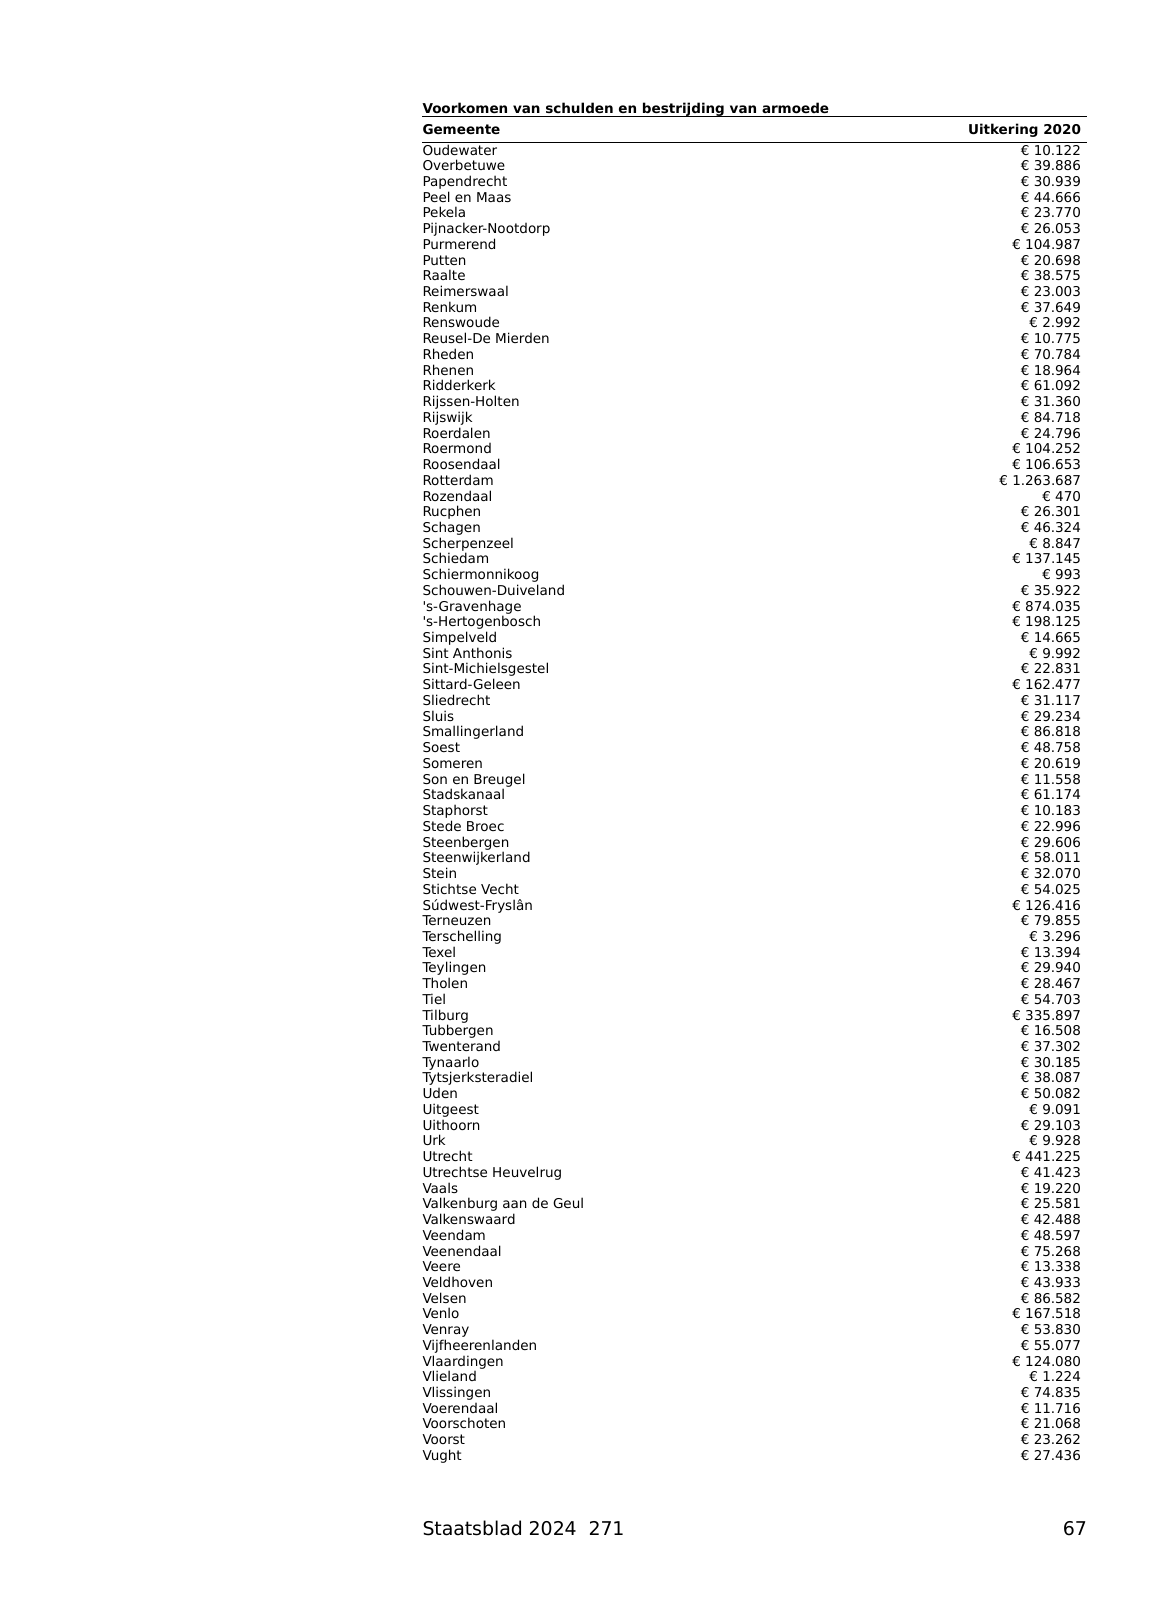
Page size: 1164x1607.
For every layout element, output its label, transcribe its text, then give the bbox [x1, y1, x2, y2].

table_cell Tubbergen [422, 1023, 754, 1039]
table_cell Scherpenzeel [422, 536, 754, 551]
table_cell Uitkering 2020 [754, 117, 1087, 142]
table_cell € 42.488 [754, 1212, 1087, 1228]
table_cell Veendam [422, 1228, 754, 1243]
table_cell Rheden [422, 347, 754, 362]
table_cell Tilburg [422, 1008, 754, 1023]
table_header Voorkomen van schulden en bestrijding van armoede [422, 100, 1087, 116]
table_cell Schiedam [422, 551, 754, 567]
table_cell Raalte [422, 268, 754, 284]
table_cell € 126.416 [754, 897, 1087, 913]
table_cell Rozendaal [422, 488, 754, 504]
table_cell € 37.649 [754, 300, 1087, 315]
table_cell € 75.268 [754, 1243, 1087, 1259]
table_cell Reusel-De Mierden [422, 331, 754, 347]
table_cell € 30.939 [754, 174, 1087, 189]
table_cell Voorst [422, 1432, 754, 1448]
table_cell Vaals [422, 1180, 754, 1196]
table_cell Gemeente [422, 117, 754, 142]
table_cell € 335.897 [754, 1008, 1087, 1023]
table_cell € 10.183 [754, 803, 1087, 819]
table_cell € 162.477 [754, 677, 1087, 693]
table_cell € 10.122 [754, 143, 1087, 158]
table_cell € 10.775 [754, 331, 1087, 347]
table_cell Steenwijkerland [422, 850, 754, 866]
table_cell Vlissingen [422, 1385, 754, 1401]
table_cell Pekela [422, 205, 754, 221]
table_cell € 79.855 [754, 913, 1087, 929]
table_cell € 61.174 [754, 787, 1087, 803]
table_cell € 41.423 [754, 1165, 1087, 1180]
table_cell Smallingerland [422, 724, 754, 740]
table_cell € 9.992 [754, 646, 1087, 661]
table_cell Rotterdam [422, 473, 754, 488]
table_cell € 137.145 [754, 551, 1087, 567]
table_cell Pijnacker-Nootdorp [422, 221, 754, 237]
table_cell € 24.796 [754, 425, 1087, 441]
table_cell Roerdalen [422, 425, 754, 441]
table_cell € 13.338 [754, 1259, 1087, 1275]
table_cell Schiermonnikoog [422, 567, 754, 583]
table_cell Utrechtse Heuvelrug [422, 1165, 754, 1180]
table_cell € 14.665 [754, 630, 1087, 646]
table_cell € 23.262 [754, 1432, 1087, 1448]
table_cell € 3.296 [754, 929, 1087, 944]
table_cell Someren [422, 756, 754, 771]
table_cell Sluis [422, 709, 754, 724]
table_cell 's-Hertogenbosch [422, 614, 754, 630]
table_cell € 23.770 [754, 205, 1087, 221]
table_cell Tytsjerksteradiel [422, 1070, 754, 1086]
table_cell € 22.996 [754, 819, 1087, 834]
table_cell € 35.922 [754, 583, 1087, 598]
table_cell Utrecht [422, 1149, 754, 1165]
table_cell € 54.025 [754, 882, 1087, 897]
table_cell € 55.077 [754, 1338, 1087, 1353]
table_cell € 22.831 [754, 661, 1087, 677]
table_cell € 43.933 [754, 1275, 1087, 1291]
table_cell Roermond [422, 441, 754, 457]
table_cell € 50.082 [754, 1086, 1087, 1102]
table_cell € 20.619 [754, 756, 1087, 771]
table_cell Súdwest-Fryslân [422, 897, 754, 913]
table_cell Voerendaal [422, 1401, 754, 1416]
table_cell Terneuzen [422, 913, 754, 929]
table_cell € 23.003 [754, 284, 1087, 299]
table_cell Peel en Maas [422, 190, 754, 205]
table_cell Tynaarlo [422, 1055, 754, 1070]
table_cell € 74.835 [754, 1385, 1087, 1401]
table_cell € 39.886 [754, 158, 1087, 174]
table_cell Renkum [422, 300, 754, 315]
table_cell Valkenswaard [422, 1212, 754, 1228]
table_cell Roosendaal [422, 457, 754, 473]
table_cell Overbetuwe [422, 158, 754, 174]
table_cell Stadskanaal [422, 787, 754, 803]
table_cell € 30.185 [754, 1055, 1087, 1070]
table_cell € 11.558 [754, 771, 1087, 787]
table_cell Rhenen [422, 363, 754, 378]
table_cell € 48.758 [754, 740, 1087, 756]
table_cell Tholen [422, 976, 754, 992]
table_cell Vijfheerenlanden [422, 1338, 754, 1353]
table_cell Uithoorn [422, 1118, 754, 1133]
table_cell € 1.224 [754, 1369, 1087, 1385]
table_cell € 58.011 [754, 850, 1087, 866]
table_cell € 9.091 [754, 1102, 1087, 1117]
table_cell € 13.394 [754, 945, 1087, 960]
table_cell € 470 [754, 488, 1087, 504]
table_cell € 31.360 [754, 394, 1087, 410]
table_cell Venlo [422, 1306, 754, 1322]
table_cell Stichtse Vecht [422, 882, 754, 897]
table_cell Schouwen-Duiveland [422, 583, 754, 598]
table_cell € 21.068 [754, 1416, 1087, 1432]
table_cell Sint Anthonis [422, 646, 754, 661]
table_cell € 874.035 [754, 599, 1087, 614]
table_cell € 48.597 [754, 1228, 1087, 1243]
table_cell Teylingen [422, 960, 754, 976]
table_cell € 29.940 [754, 960, 1087, 976]
table_cell Voorschoten [422, 1416, 754, 1432]
table_cell € 11.716 [754, 1401, 1087, 1416]
table_cell € 2.992 [754, 315, 1087, 331]
table_cell € 124.080 [754, 1354, 1087, 1369]
table_cell Uden [422, 1086, 754, 1102]
table_cell € 441.225 [754, 1149, 1087, 1165]
table_cell Purmerend [422, 237, 754, 252]
table_cell Ridderkerk [422, 378, 754, 394]
table_cell € 27.436 [754, 1448, 1087, 1463]
table_cell Putten [422, 253, 754, 268]
table_cell € 198.125 [754, 614, 1087, 630]
table_cell Vlaardingen [422, 1354, 754, 1369]
table_cell Simpelveld [422, 630, 754, 646]
table_cell Sittard-Geleen [422, 677, 754, 693]
table_cell Veere [422, 1259, 754, 1275]
table_cell € 37.302 [754, 1039, 1087, 1054]
table_cell € 19.220 [754, 1180, 1087, 1196]
table_cell Texel [422, 945, 754, 960]
table_cell € 32.070 [754, 866, 1087, 882]
table_cell Reimerswaal [422, 284, 754, 299]
table_cell € 104.987 [754, 237, 1087, 252]
table_cell Son en Breugel [422, 771, 754, 787]
table_cell € 86.818 [754, 724, 1087, 740]
table_cell € 84.718 [754, 410, 1087, 425]
table_cell € 29.103 [754, 1118, 1087, 1133]
table_cell Rijswijk [422, 410, 754, 425]
table_cell € 70.784 [754, 347, 1087, 362]
table_cell € 46.324 [754, 520, 1087, 536]
table_cell € 26.053 [754, 221, 1087, 237]
table_cell € 1.263.687 [754, 473, 1087, 488]
table_cell Tiel [422, 992, 754, 1007]
table_cell Stein [422, 866, 754, 882]
table_cell € 8.847 [754, 536, 1087, 551]
table_cell € 53.830 [754, 1322, 1087, 1338]
table_cell Vught [422, 1448, 754, 1463]
table_cell Papendrecht [422, 174, 754, 189]
table_cell 's-Gravenhage [422, 599, 754, 614]
table_cell € 9.928 [754, 1133, 1087, 1149]
table_cell € 104.252 [754, 441, 1087, 457]
table_cell Rijssen-Holten [422, 394, 754, 410]
table_cell € 54.703 [754, 992, 1087, 1007]
table_cell € 16.508 [754, 1023, 1087, 1039]
table_cell Valkenburg aan de Geul [422, 1196, 754, 1212]
table_cell Veldhoven [422, 1275, 754, 1291]
table_cell Sliedrecht [422, 693, 754, 708]
table_cell Schagen [422, 520, 754, 536]
table_cell € 20.698 [754, 253, 1087, 268]
table_cell Sint-Michielsgestel [422, 661, 754, 677]
table_cell € 106.653 [754, 457, 1087, 473]
table_cell Renswoude [422, 315, 754, 331]
table_cell Terschelling [422, 929, 754, 944]
table_cell Veenendaal [422, 1243, 754, 1259]
table_cell € 86.582 [754, 1291, 1087, 1306]
table_cell Oudewater [422, 143, 754, 158]
table_cell Urk [422, 1133, 754, 1149]
table_cell Soest [422, 740, 754, 756]
table_cell € 38.087 [754, 1070, 1087, 1086]
table_cell Stede Broec [422, 819, 754, 834]
table_cell Twenterand [422, 1039, 754, 1054]
table_cell € 167.518 [754, 1306, 1087, 1322]
table_cell € 26.301 [754, 504, 1087, 520]
table_cell € 29.234 [754, 709, 1087, 724]
table_cell € 25.581 [754, 1196, 1087, 1212]
table_cell Staphorst [422, 803, 754, 819]
table_cell Rucphen [422, 504, 754, 520]
table_cell € 28.467 [754, 976, 1087, 992]
table_cell € 18.964 [754, 363, 1087, 378]
table_cell € 993 [754, 567, 1087, 583]
table_cell Venray [422, 1322, 754, 1338]
table_cell € 29.606 [754, 834, 1087, 850]
table_cell Uitgeest [422, 1102, 754, 1117]
table_cell € 31.117 [754, 693, 1087, 708]
table_cell € 38.575 [754, 268, 1087, 284]
table_cell Velsen [422, 1291, 754, 1306]
table_cell Steenbergen [422, 834, 754, 850]
table_cell Vlieland [422, 1369, 754, 1385]
table_cell € 44.666 [754, 190, 1087, 205]
table_cell € 61.092 [754, 378, 1087, 394]
